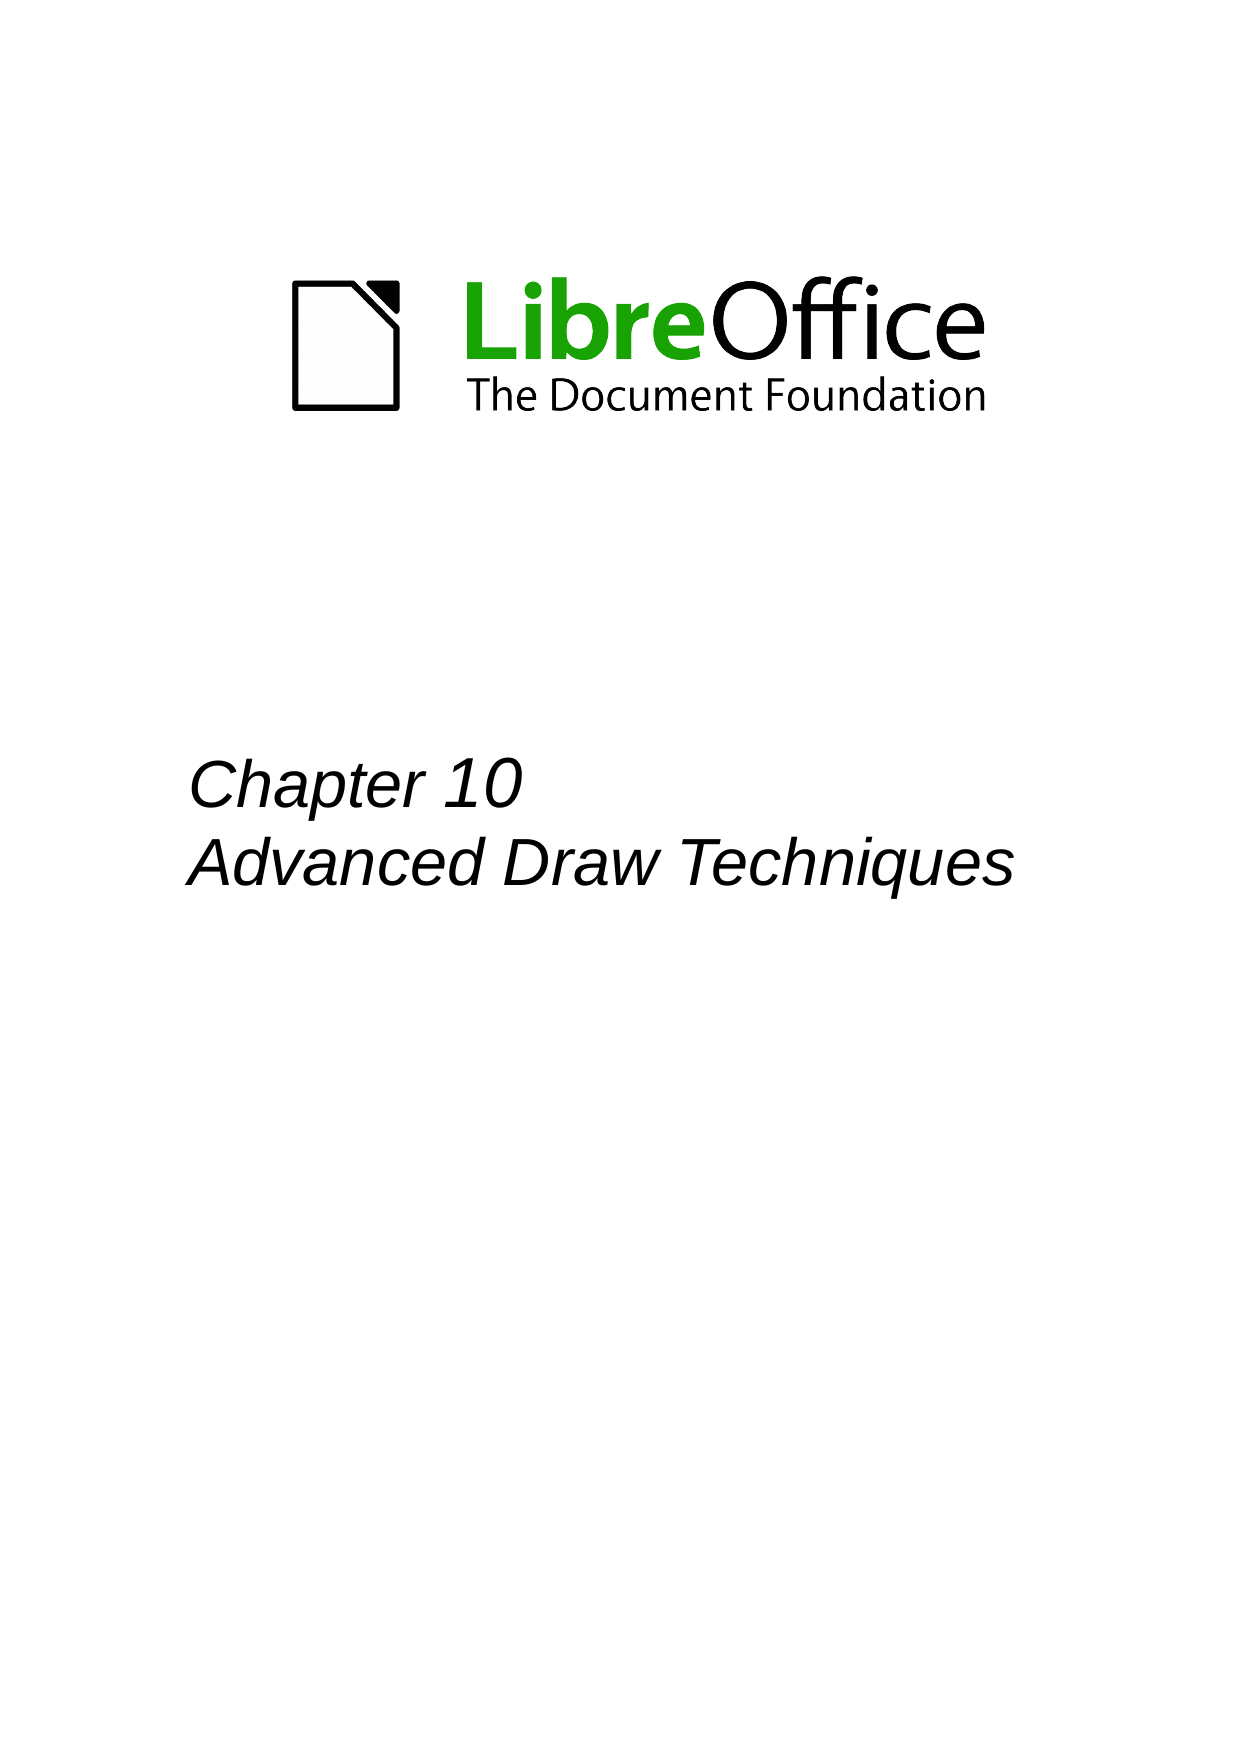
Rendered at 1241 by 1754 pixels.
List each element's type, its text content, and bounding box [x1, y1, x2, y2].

subtitle Chapter 10 Advanced Draw Techniques [188, 741, 1098, 899]
picture [250, 246, 1035, 446]
